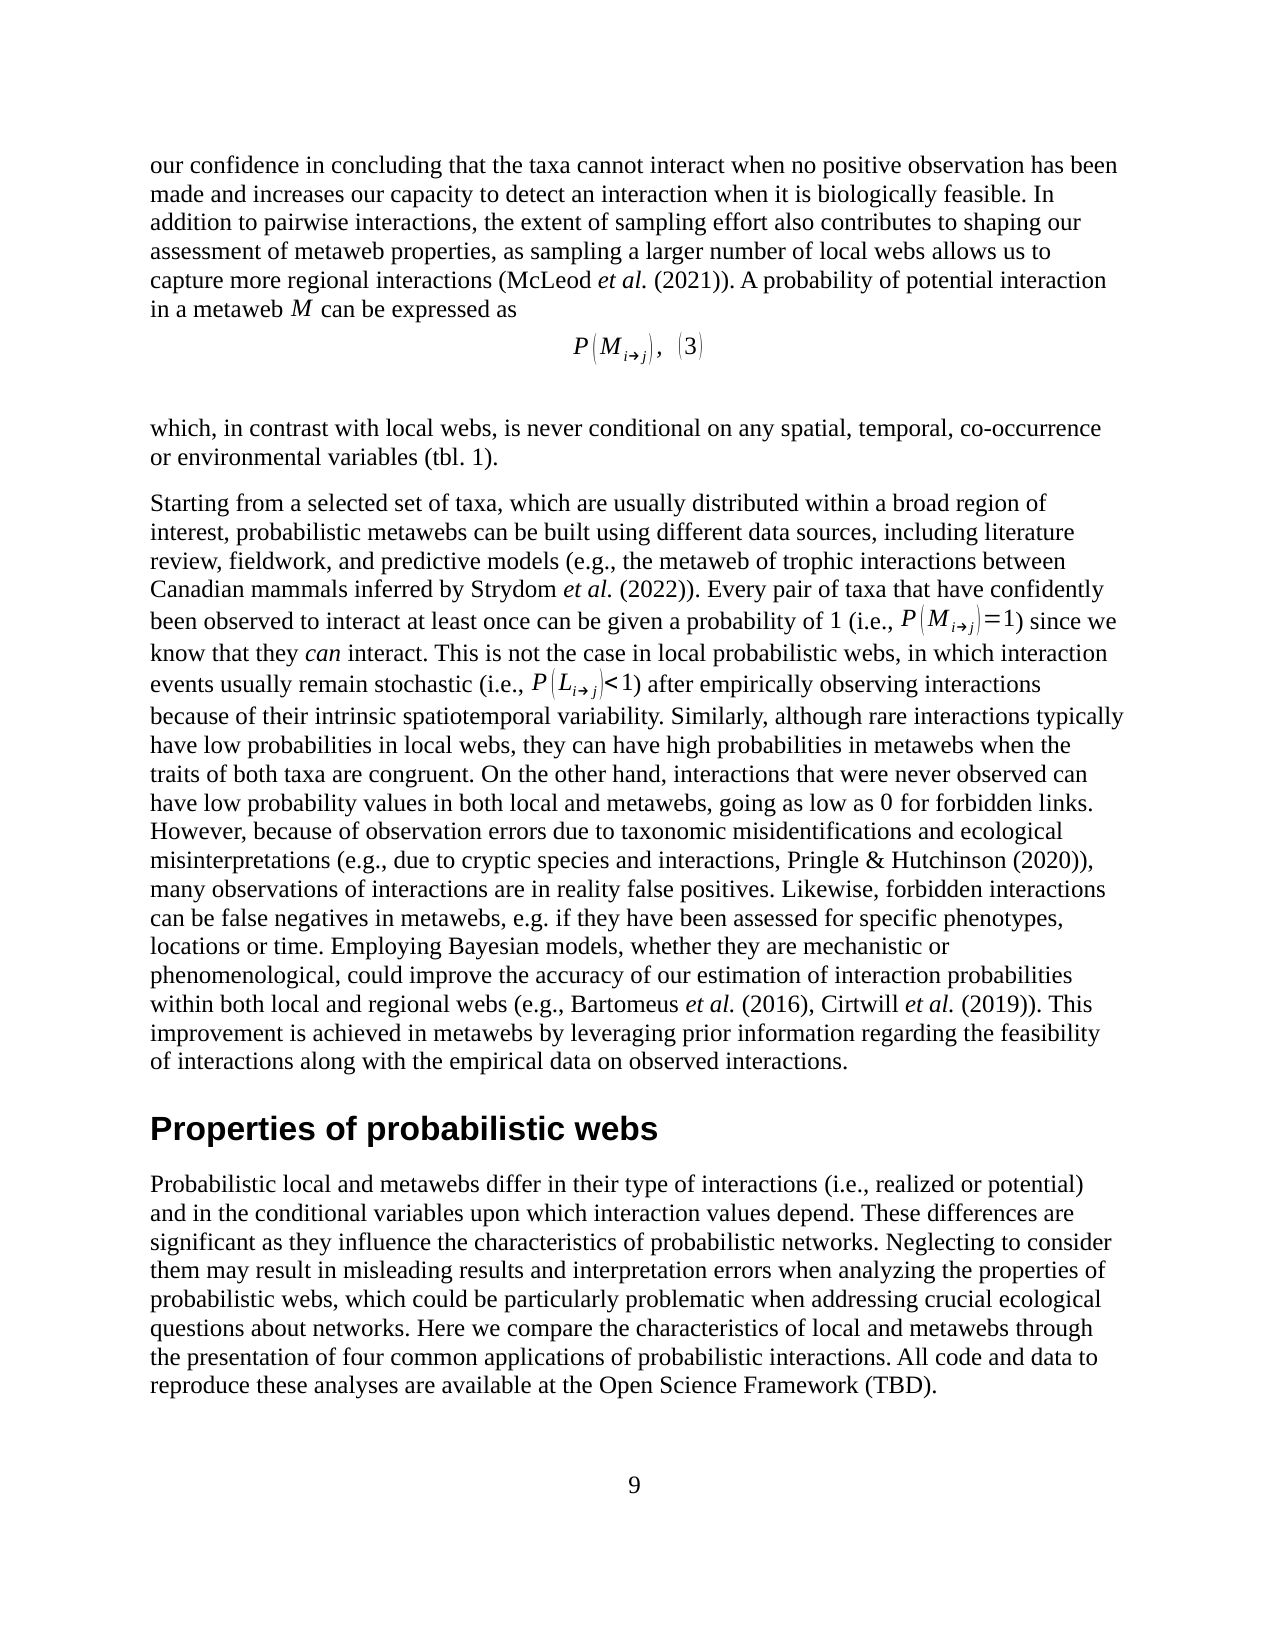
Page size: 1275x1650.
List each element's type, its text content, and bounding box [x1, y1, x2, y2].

text Probabilistic local and metawebs differ in their type of interactions (i.e., realized or potential) and in the conditional variables upon which interaction values depend. These differences are significant as they influence the characteristics of probabilistic networks. Neglecting to consider them may result in misleading results and interpretation errors when analyzing the properties of probabilistic webs, which could be particularly problematic when addressing crucial ecological questions about networks. Here we compare the characteristics of local and metawebs through the presentation of four common applications of probabilistic interactions. All code and data to reproduce these analyses are available at the Open Science Framework (TBD). [150, 1169, 1125, 1399]
text Starting from a selected set of taxa, which are usually distributed within a broad region of interest, probabilistic metawebs can be built using different data sources, including literature review, fieldwork, and predictive models (e.g., the metaweb of trophic interactions between Canadian mammals inferred by Strydom et al. (2022)). Every pair of taxa that have confidently been observed to interact at least once can be given a probability of (i.e., ) since we know that they can interact. This is not the case in local probabilistic webs, in which interaction events usually remain stochastic (i.e., ) after empirically observing interactions because of their intrinsic spatiotemporal variability. Similarly, although rare interactions typically have low probabilities in local webs, they can have high probabilities in metawebs when the traits of both taxa are congruent. On the other hand, interactions that were never observed can have low probability values in both local and metawebs, going as low as for forbidden links. However, because of observation errors due to taxonomic misidentifications and ecological misinterpretations (e.g., due to cryptic species and interactions, Pringle & Hutchinson (2020)), many observations of interactions are in reality false positives. Likewise, forbidden interactions can be false negatives in metawebs, e.g. if they have been assessed for specific phenotypes, locations or time. Employing Bayesian models, whether they are mechanistic or phenomenological, could improve the accuracy of our estimation of interaction probabilities within both local and regional webs (e.g., Bartomeus et al. (2016), Cirtwill et al. (2019)). This improvement is achieved in metawebs by leveraging prior information regarding the feasibility of interactions along with the empirical data on observed interactions. [150, 488, 1125, 1075]
subtitle Properties of probabilistic webs [150, 1109, 1125, 1148]
text our confidence in concluding that the taxa cannot interact when no positive observation has been made and increases our capacity to detect an interaction when it is biologically feasible. In addition to pairwise interactions, the extent of sampling effort also contributes to shaping our assessment of metaweb properties, as sampling a larger number of local webs allows us to capture more regional interactions (McLeod et al. (2021)). A probability of potential interaction in a metaweb can be expressed as [150, 150, 1125, 322]
text which, in contrast with local webs, is never conditional on any spatial, temporal, co-occurrence or environmental variables (tbl. 1). [150, 413, 1125, 470]
